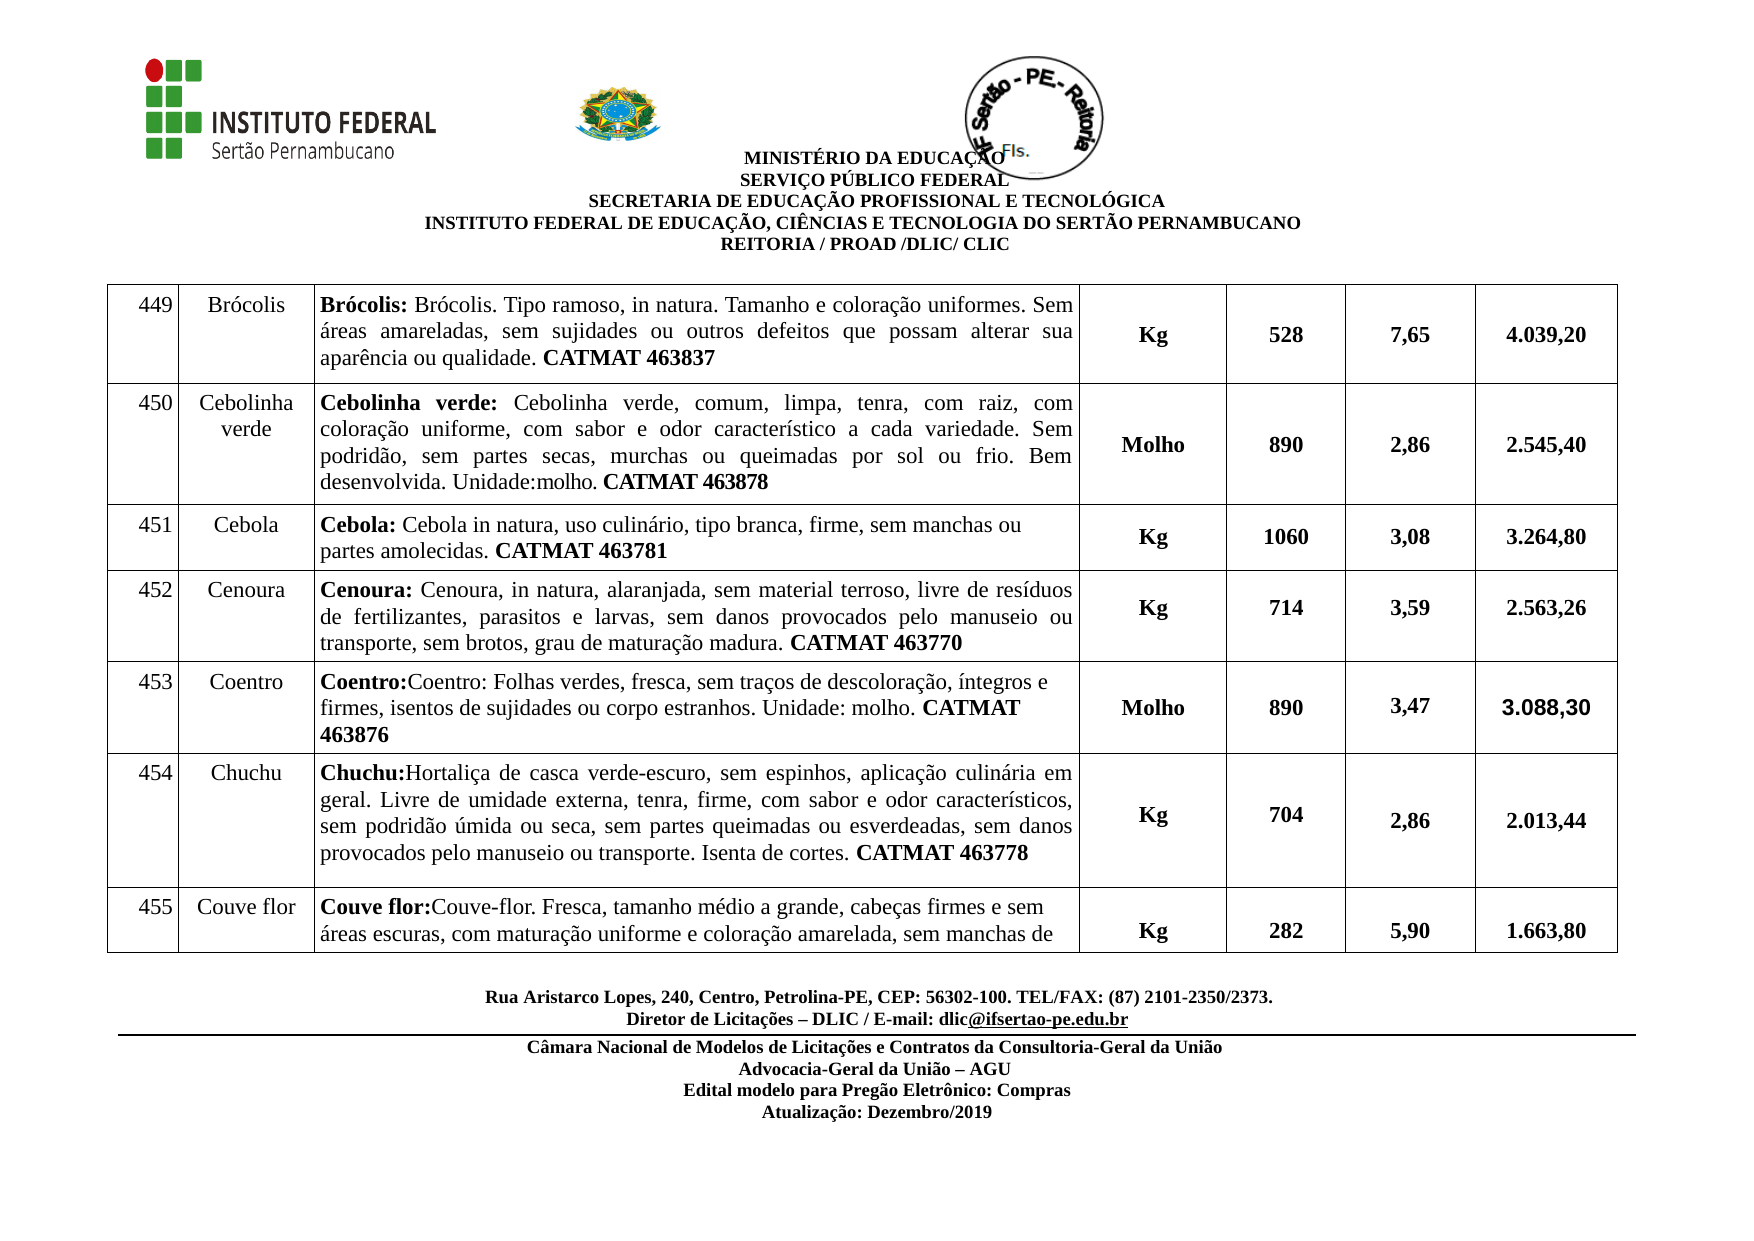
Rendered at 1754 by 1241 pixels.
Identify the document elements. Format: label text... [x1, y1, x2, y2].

table_cell 528 [1227, 285, 1345, 382]
table_cell 1060 [1227, 505, 1345, 569]
table_cell Chuchu:Hortaliça de casca verde-escuro, sem espinhos, aplicação culinária em geral. Livre de umidade externa, tenra, firme, com sabor e odor característicos, sem podridão úmida ou seca, sem partes queimadas ou esverdeadas, sem danos provocados pelo manuseio ou transporte. Isenta de cortes. CATMAT 463778 [315, 754, 1079, 887]
picture [957, 45, 1111, 186]
table_cell Coentro [179, 662, 314, 753]
table_cell Couve flor:Couve-flor. Fresca, tamanho médio a grande, cabeças firmes e sem áreas escuras, com maturação uniforme e coloração amarelada, sem manchas de [315, 888, 1079, 952]
table_cell Molho [1080, 662, 1226, 753]
table_cell 3,59 [1346, 571, 1475, 661]
table_cell 1.663,80 [1476, 888, 1617, 952]
picture [145, 58, 435, 159]
table_cell 2.013,44 [1476, 754, 1617, 887]
table_cell Cebolinha verde [179, 384, 314, 504]
table_cell 890 [1227, 662, 1345, 753]
table_cell Cebolinha verde: Cebolinha verde, comum, limpa, tenra, com raiz, com coloração uniforme, com sabor e odor característico a cada variedade. Sem podridão, sem partes secas, murchas ou queimadas por sol ou frio. Bem desenvolvida. Unidade:molho. CATMAT 463878 [315, 384, 1079, 504]
table_cell 7,65 [1346, 285, 1475, 382]
table_cell 3.088,30 [1476, 662, 1617, 753]
table_cell 2.563,26 [1476, 571, 1617, 661]
table_cell Cebola: Cebola in natura, uso culinário, tipo branca, firme, sem manchas ou partes amolecidas. CATMAT 463781 [315, 505, 1079, 569]
table_cell Kg [1080, 505, 1226, 569]
table_cell Brócolis: Brócolis. Tipo ramoso, in natura. Tamanho e coloração uniformes. Sem áreas amareladas, sem sujidades ou outros defeitos que possam alterar sua aparência ou qualidade. CATMAT 463837 [315, 285, 1079, 382]
table_cell 714 [1227, 571, 1345, 661]
table_cell Cenoura [179, 571, 314, 661]
table_cell 282 [1227, 888, 1345, 952]
table_cell Couve flor [179, 888, 314, 952]
table_cell Kg [1080, 888, 1226, 952]
table_cell 3.264,80 [1476, 505, 1617, 569]
picture [575, 87, 661, 141]
table_cell 3,47 [1346, 662, 1475, 753]
table_cell 704 [1227, 754, 1345, 887]
table_cell 5,90 [1346, 888, 1475, 952]
table_cell 452 [108, 571, 178, 661]
table_cell Kg [1080, 754, 1226, 887]
table_cell Cenoura: Cenoura, in natura, alaranjada, sem material terroso, livre de resíduos de fertilizantes, parasitos e larvas, sem danos provocados pelo manuseio ou transporte, sem brotos, grau de maturação madura. CATMAT 463770 [315, 571, 1079, 661]
table_cell 4.039,20 [1476, 285, 1617, 382]
table_cell 453 [108, 662, 178, 753]
table_cell 2.545,40 [1476, 384, 1617, 504]
table_cell 455 [108, 888, 178, 952]
table_cell 449 [108, 285, 178, 382]
table_cell 454 [108, 754, 178, 887]
table_cell Kg [1080, 571, 1226, 661]
table_cell 2,86 [1346, 754, 1475, 887]
table_cell Brócolis [179, 285, 314, 382]
table_cell 451 [108, 505, 178, 569]
table_cell 890 [1227, 384, 1345, 504]
table_cell 2,86 [1346, 384, 1475, 504]
table_cell Molho [1080, 384, 1226, 504]
table_cell 3,08 [1346, 505, 1475, 569]
table_cell Chuchu [179, 754, 314, 887]
table_cell Kg [1080, 285, 1226, 382]
table_cell Coentro:Coentro: Folhas verdes, fresca, sem traços de descoloração, íntegros e firmes, isentos de sujidades ou corpo estranhos. Unidade: molho. CATMAT 463876 [315, 662, 1079, 753]
table_cell 450 [108, 384, 178, 504]
table_cell Cebola [179, 505, 314, 569]
